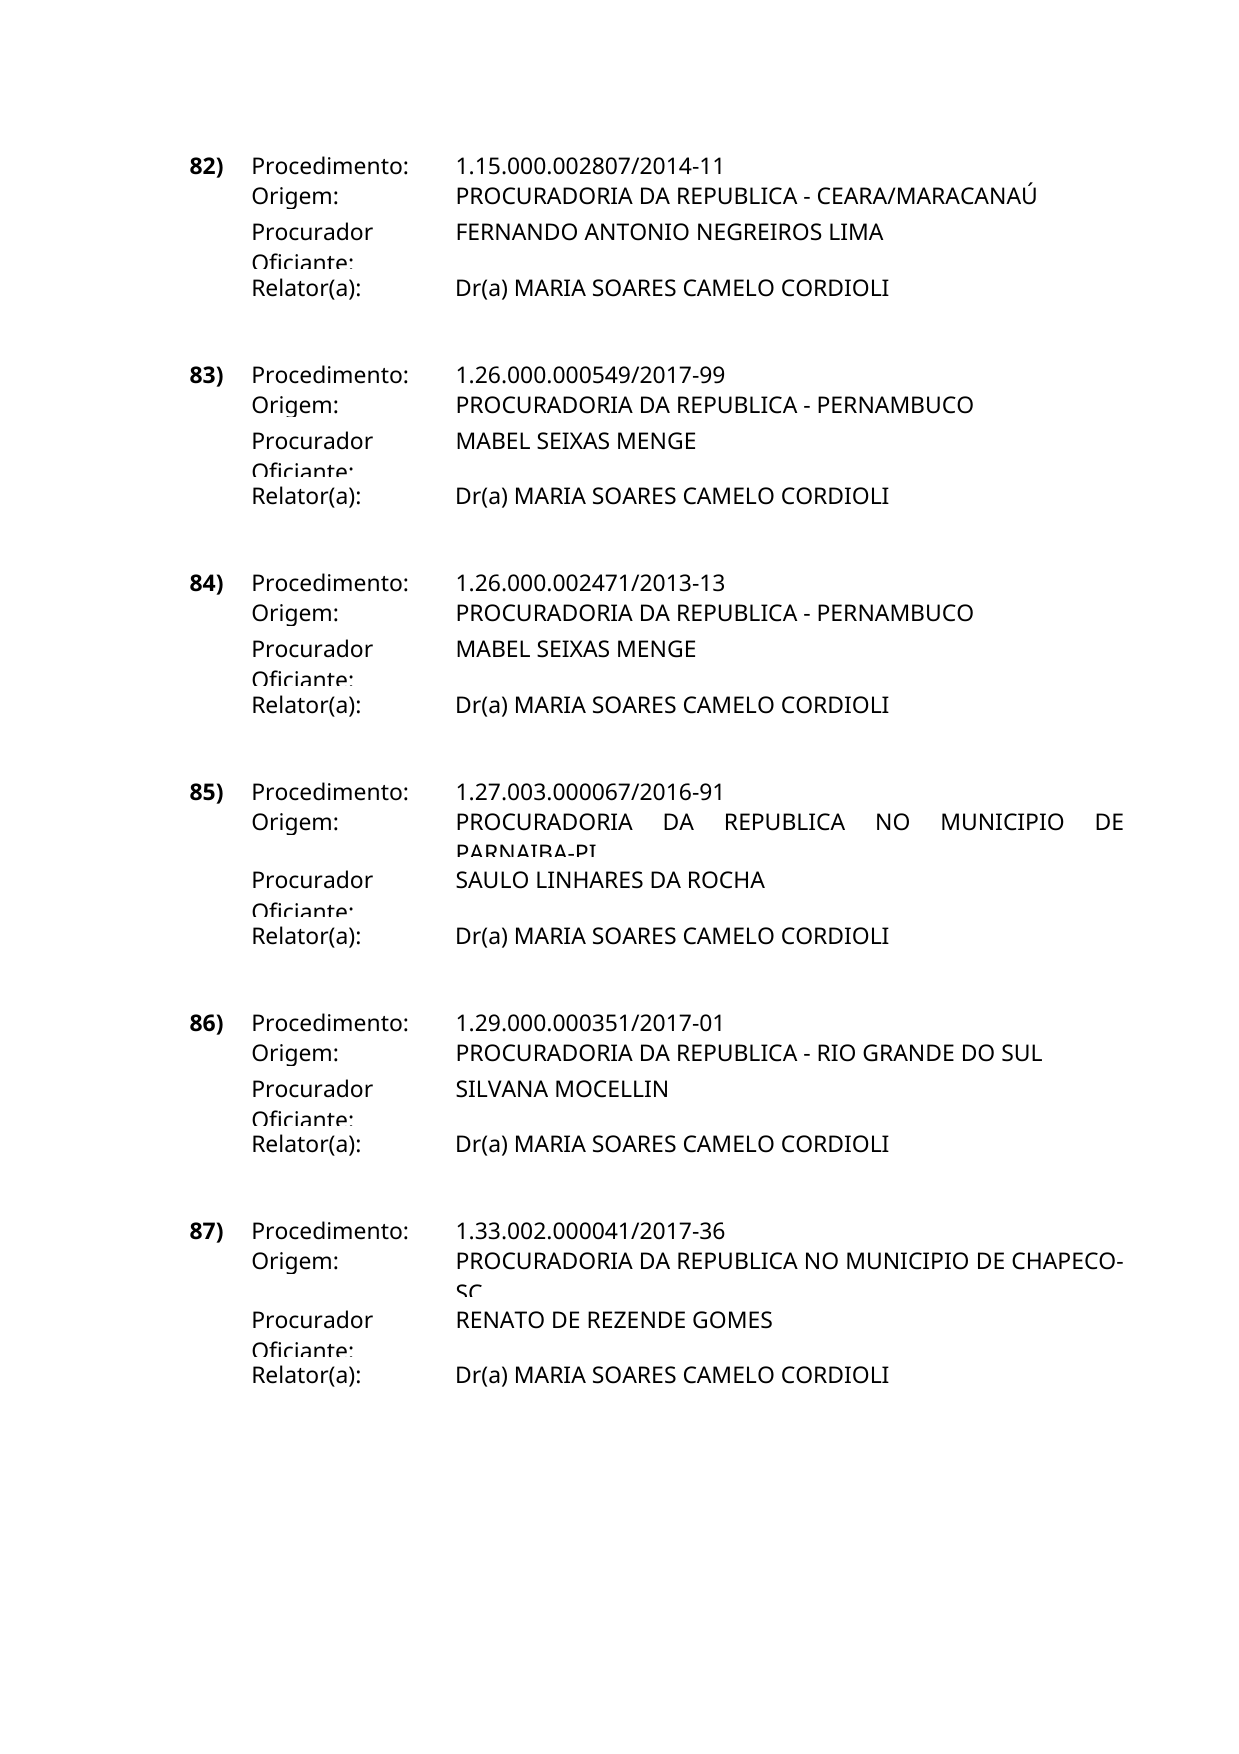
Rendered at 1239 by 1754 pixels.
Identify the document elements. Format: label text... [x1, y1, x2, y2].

table_cell [1125, 806, 1239, 834]
table_cell [1125, 425, 1239, 476]
table_cell [189, 920, 251, 950]
table_cell [189, 302, 251, 358]
table_cell [1125, 719, 1239, 776]
table_cell [455, 1158, 1124, 1215]
table_cell MABEL SEIXAS MENGE [455, 425, 1124, 476]
table_cell [0, 150, 189, 178]
table_cell [189, 1304, 251, 1355]
table_cell [0, 626, 189, 633]
table_cell [0, 806, 189, 834]
table_cell [189, 950, 251, 1007]
table_cell [455, 209, 1124, 216]
table_cell [0, 1296, 189, 1304]
table_cell Procedimento: [251, 150, 455, 178]
table_cell [455, 1065, 1124, 1073]
table_cell 86) [189, 1007, 251, 1035]
table_cell 1.26.000.000549/2017-99 [455, 359, 1124, 387]
table_header [251, 0, 455, 150]
table_header [1125, 0, 1239, 150]
table_cell [189, 209, 251, 216]
table_header [455, 0, 1124, 150]
table_cell 82) [189, 150, 251, 178]
table_cell [0, 864, 189, 915]
table_cell [251, 719, 455, 776]
table_cell [189, 272, 251, 302]
table_cell [1125, 567, 1239, 596]
table_cell [1125, 480, 1239, 510]
table_header Relator(a): [251, 689, 455, 717]
table_header Relator(a): [251, 920, 455, 948]
table_cell [0, 216, 189, 267]
table_cell [1125, 834, 1239, 857]
table_cell [1125, 302, 1239, 358]
table_cell [189, 180, 251, 208]
table_cell [189, 510, 251, 567]
table_cell FERNANDO ANTONIO NEGREIROS LIMA [455, 216, 1124, 267]
table_cell 1.26.000.002471/2013-13 [455, 567, 1124, 596]
table_cell Procedimento: [251, 1215, 455, 1244]
table_cell Procurador Oficiante: [251, 1304, 455, 1356]
table_cell [189, 633, 251, 684]
table_cell [0, 719, 189, 776]
table_cell [189, 834, 251, 857]
table_cell [189, 719, 251, 776]
table_cell [1125, 1128, 1239, 1158]
table_cell 1.33.002.000041/2017-36 [455, 1215, 1124, 1244]
table_cell MABEL SEIXAS MENGE [455, 633, 1124, 684]
table_cell [0, 425, 189, 476]
table_cell [455, 857, 1124, 864]
table_cell 87) [189, 1215, 251, 1244]
table_cell Procedimento: [251, 359, 455, 387]
table_cell [0, 689, 189, 719]
table_cell [1125, 597, 1239, 626]
table_cell [251, 510, 455, 567]
table_header Relator(a): [251, 1128, 455, 1157]
table_cell [189, 417, 251, 424]
table_cell [0, 920, 189, 950]
table_cell Procurador Oficiante: [251, 633, 455, 686]
table_cell [1125, 150, 1239, 178]
table_cell [0, 1245, 189, 1274]
table_cell [1125, 1215, 1239, 1244]
table_cell [455, 626, 1124, 633]
table_cell [455, 302, 1124, 358]
table_cell [251, 834, 455, 857]
table_cell [0, 1215, 189, 1244]
table_cell 84) [189, 567, 251, 596]
table_cell Procurador Oficiante: [251, 425, 455, 477]
table_cell [1125, 1073, 1239, 1124]
table_cell [0, 776, 189, 804]
table_header Dr(a) MARIA SOARES CAMELO CORDIOLI [455, 480, 1122, 509]
table_cell [189, 1065, 251, 1073]
table_cell SAULO LINHARES DA ROCHA [455, 864, 1124, 915]
table_cell Procedimento: [251, 776, 455, 804]
table_cell [0, 1158, 189, 1215]
table_cell Origem: [251, 180, 455, 208]
table_cell Origem: [251, 806, 455, 834]
table_cell [1125, 216, 1239, 267]
table_cell [1125, 1037, 1239, 1065]
table_cell [0, 1304, 189, 1355]
table_cell [251, 950, 455, 1007]
table_cell [0, 272, 189, 302]
table_cell PROCURADORIA DA REPUBLICA NO MUNICIPIO DE CHAPECO-SC [455, 1245, 1124, 1296]
table_cell [251, 302, 455, 358]
table_cell [1125, 209, 1239, 216]
table_header [0, 0, 189, 150]
table_cell [1125, 633, 1239, 684]
table_cell [1125, 864, 1239, 915]
table_cell [1125, 272, 1239, 302]
table_cell [251, 1065, 455, 1073]
table_cell PROCURADORIA DA REPUBLICA NO MUNICIPIO DE PARNAIBA-PI [455, 806, 1124, 857]
table_cell Procurador Oficiante: [251, 1073, 455, 1125]
table_cell [455, 417, 1124, 424]
table_cell [1125, 950, 1239, 1007]
table_cell [1125, 180, 1239, 208]
table_cell PROCURADORIA DA REPUBLICA - CEARA/MARACANAÚ [455, 180, 1124, 208]
table_cell [1125, 1007, 1239, 1035]
table_cell Procurador Oficiante: [251, 864, 455, 917]
table_header Dr(a) MARIA SOARES CAMELO CORDIOLI [455, 1128, 1122, 1157]
table_cell [189, 864, 251, 915]
table_cell [0, 389, 189, 417]
table_cell Origem: [251, 389, 455, 417]
table_cell [1125, 1158, 1239, 1215]
table_cell 1.15.000.002807/2014-11 [455, 150, 1124, 178]
table_cell [251, 1158, 455, 1215]
table_cell [0, 857, 189, 864]
table_cell [189, 1128, 251, 1158]
table_cell [251, 857, 455, 864]
table_cell [189, 1245, 251, 1274]
table_cell [189, 1073, 251, 1124]
table_cell [251, 1274, 455, 1296]
table_cell [189, 389, 251, 417]
table_cell [0, 209, 189, 216]
table_cell SILVANA MOCELLIN [455, 1073, 1124, 1124]
table_cell [0, 1065, 189, 1073]
table_cell [1125, 510, 1239, 567]
table_cell [455, 1296, 1124, 1304]
table_cell [1125, 1065, 1239, 1073]
table_cell [189, 216, 251, 267]
table_cell [189, 1037, 251, 1065]
table_cell Origem: [251, 1037, 455, 1065]
table_cell [251, 1296, 455, 1304]
table_header Relator(a): [251, 480, 455, 509]
table_cell [455, 950, 1124, 1007]
table_cell Procedimento: [251, 567, 455, 596]
table_cell PROCURADORIA DA REPUBLICA - PERNAMBUCO [455, 597, 1124, 626]
table_cell [0, 1037, 189, 1065]
table_cell [1125, 389, 1239, 417]
table_cell [0, 1007, 189, 1035]
table_cell 83) [189, 359, 251, 387]
table_header Dr(a) MARIA SOARES CAMELO CORDIOLI [455, 920, 1122, 948]
table_cell [0, 1359, 189, 1389]
table_cell [189, 480, 251, 510]
table_cell [0, 510, 189, 567]
table_cell [251, 626, 455, 633]
table_cell [189, 626, 251, 633]
table_cell Procedimento: [251, 1007, 455, 1035]
table_cell [455, 719, 1124, 776]
table_cell [189, 806, 251, 834]
table_header Dr(a) MARIA SOARES CAMELO CORDIOLI [455, 1359, 1122, 1388]
table_cell [0, 950, 189, 1007]
table_cell [189, 1296, 251, 1304]
table_cell [1125, 776, 1239, 804]
table_cell [0, 597, 189, 626]
table_cell 1.29.000.000351/2017-01 [455, 1007, 1124, 1035]
table_cell Origem: [251, 1245, 455, 1274]
table_cell [455, 510, 1124, 567]
table_cell [1125, 626, 1239, 633]
table_cell [189, 1274, 251, 1296]
table_cell Procurador Oficiante: [251, 216, 455, 268]
table_cell 1.27.003.000067/2016-91 [455, 776, 1124, 804]
table_cell [1125, 1296, 1239, 1304]
table_cell [0, 633, 189, 684]
table_cell [251, 417, 455, 424]
table_cell [189, 597, 251, 626]
table_cell [0, 834, 189, 857]
table_cell [1125, 857, 1239, 864]
table_cell [1125, 417, 1239, 424]
table_cell [0, 567, 189, 596]
table_cell [189, 689, 251, 719]
table_header Dr(a) MARIA SOARES CAMELO CORDIOLI [455, 689, 1122, 717]
table_cell [1125, 1274, 1239, 1296]
table_header Relator(a): [251, 1359, 455, 1388]
table_cell [1125, 359, 1239, 387]
table_cell [189, 425, 251, 476]
table_cell [1125, 1359, 1239, 1389]
table_cell [0, 417, 189, 424]
table_cell [251, 209, 455, 216]
table_cell [0, 1274, 189, 1296]
table_cell [1125, 1245, 1239, 1274]
table_cell PROCURADORIA DA REPUBLICA - PERNAMBUCO [455, 389, 1124, 417]
table_header Relator(a): [251, 272, 455, 300]
table_cell [0, 180, 189, 208]
table_cell [1125, 1304, 1239, 1355]
table_cell [0, 1073, 189, 1124]
table_cell [189, 1158, 251, 1215]
table_cell [0, 302, 189, 358]
table_cell [1125, 920, 1239, 950]
table_cell 85) [189, 776, 251, 804]
table_cell [189, 857, 251, 864]
table_cell PROCURADORIA DA REPUBLICA - RIO GRANDE DO SUL [455, 1037, 1124, 1065]
table_header [189, 0, 251, 150]
table_cell [0, 359, 189, 387]
table_header Dr(a) MARIA SOARES CAMELO CORDIOLI [455, 272, 1122, 300]
table_cell [0, 480, 189, 510]
table_cell [1125, 689, 1239, 719]
table_cell Origem: [251, 597, 455, 626]
table_cell RENATO DE REZENDE GOMES [455, 1304, 1124, 1355]
table_cell [189, 1359, 251, 1389]
table_cell [0, 1128, 189, 1158]
